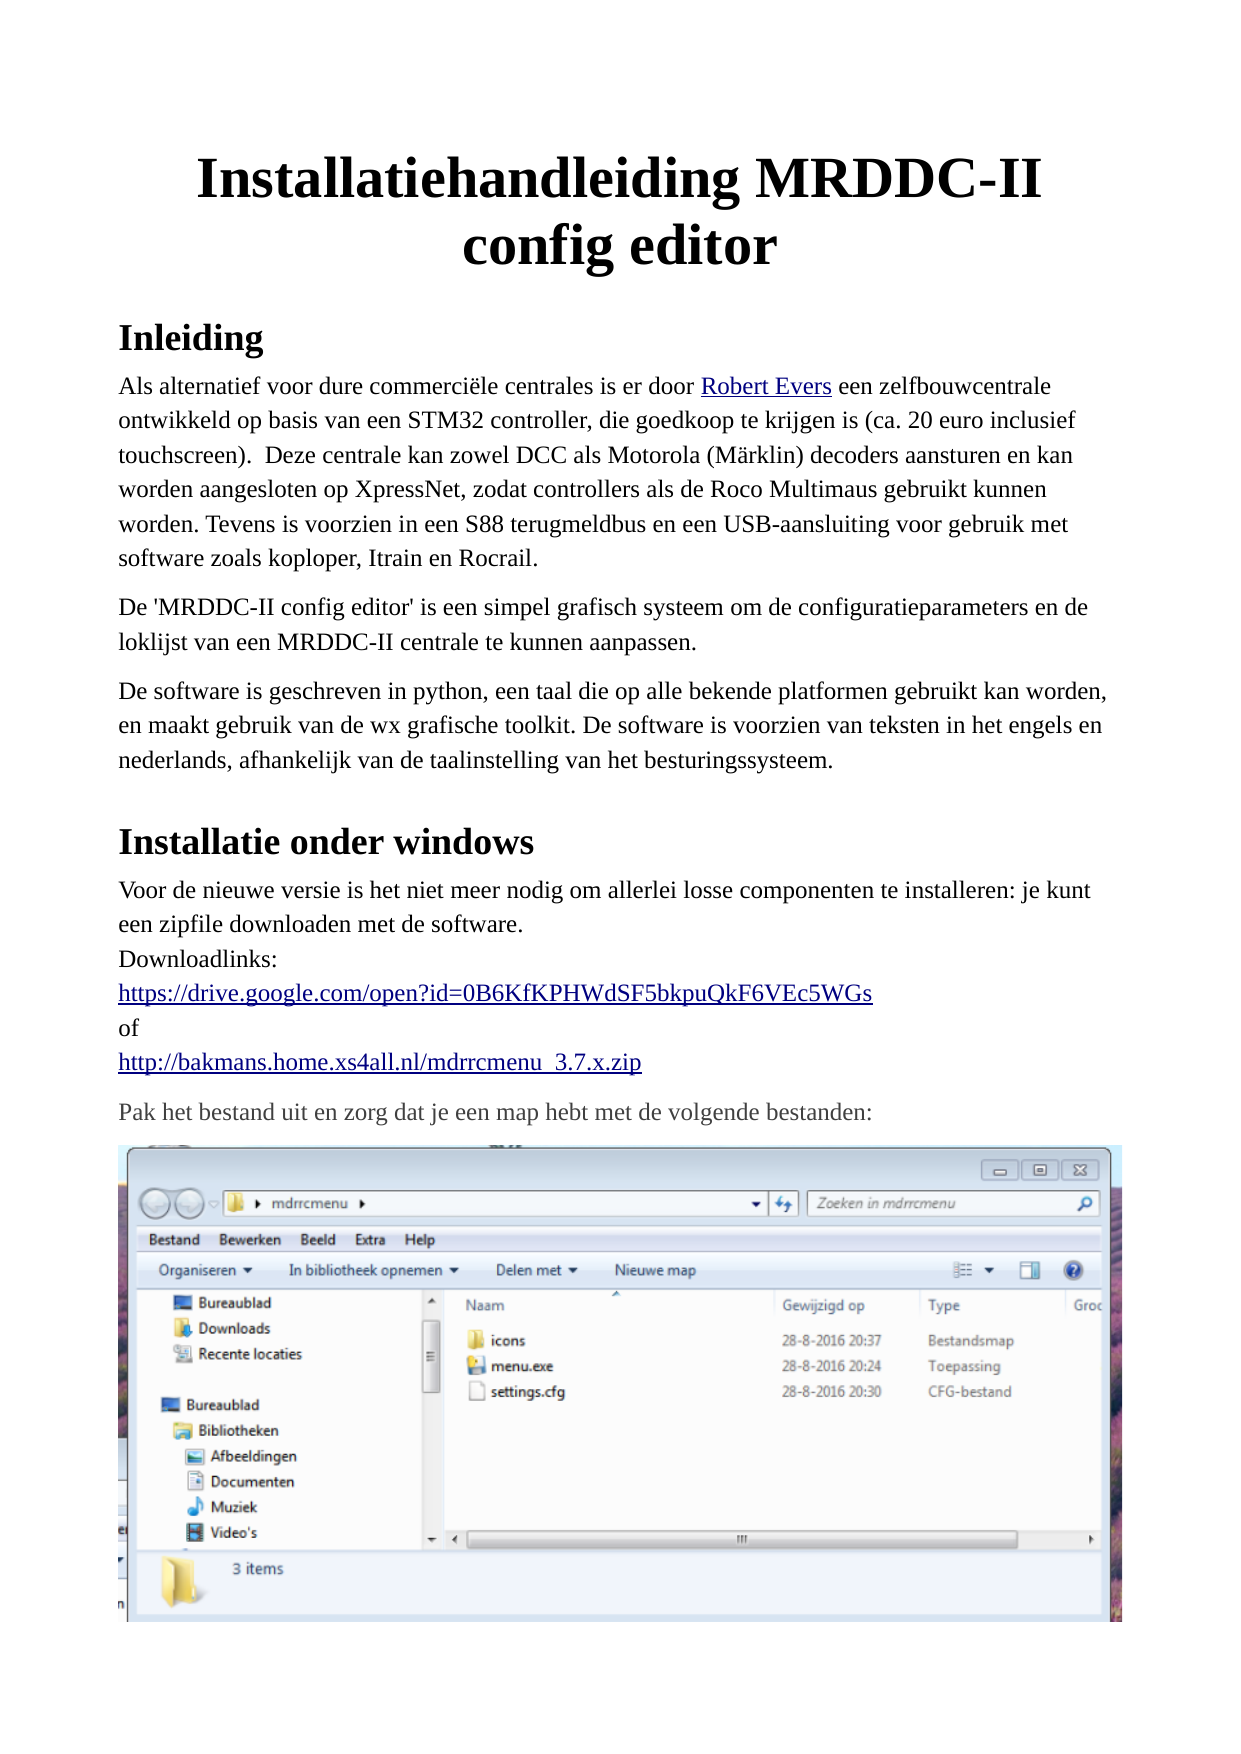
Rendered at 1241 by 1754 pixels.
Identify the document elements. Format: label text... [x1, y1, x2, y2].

picture [118, 1145, 1123, 1622]
text Als alternatief voor dure commerciële centrales is er door Robert Evers een zelfbouwcentrale ontwikkeld op basis van een STM32 controller, die goedkoop te krijgen is (ca. 20 euro inclusief touchscreen). Deze centrale kan zowel DCC als Motorola (Märklin) decoders aansturen en kan worden aangesloten op XpressNet, zodat controllers als de Roco Multimaus gebruikt kunnen worden. Tevens is voorzien in een S88 terugmeldbus en een USB-aansluiting voor gebruik met software zoals koploper, Itrain en Rocrail. [118, 371, 1122, 572]
subtitle Installatie onder windows [118, 819, 1122, 863]
title Installatiehandleiding MRDDC-II config editor [118, 143, 1122, 277]
text Voor de nieuwe versie is het niet meer nodig om allerlei losse componenten te installeren: je kunt een zipfile downloaden met de software. Downloadlinks: https://drive.google.com/open?id=0B6KfKPHWdSF5bkpuQkF6VEc5WGs of http://bakmans.home.xs4all.nl/mdrrcmenu_3.7.x.zip [118, 875, 1122, 1076]
subtitle Inleiding [118, 315, 1122, 358]
text De 'MRDDC-II config editor' is een simpel grafisch systeem om de configuratieparameters en de loklijst van een MRDDC-II centrale te kunnen aanpassen. [118, 592, 1122, 656]
text Pak het bestand uit en zorg dat je een map hebt met de volgende bestanden: [118, 1097, 1122, 1125]
text De software is geschreven in python, een taal die op alle bekende platformen gebruikt kan worden, en maakt gebruik van de wx grafische toolkit. De software is voorzien van teksten in het engels en nederlands, afhankelijk van de taalinstelling van het besturingssysteem. [118, 676, 1122, 774]
